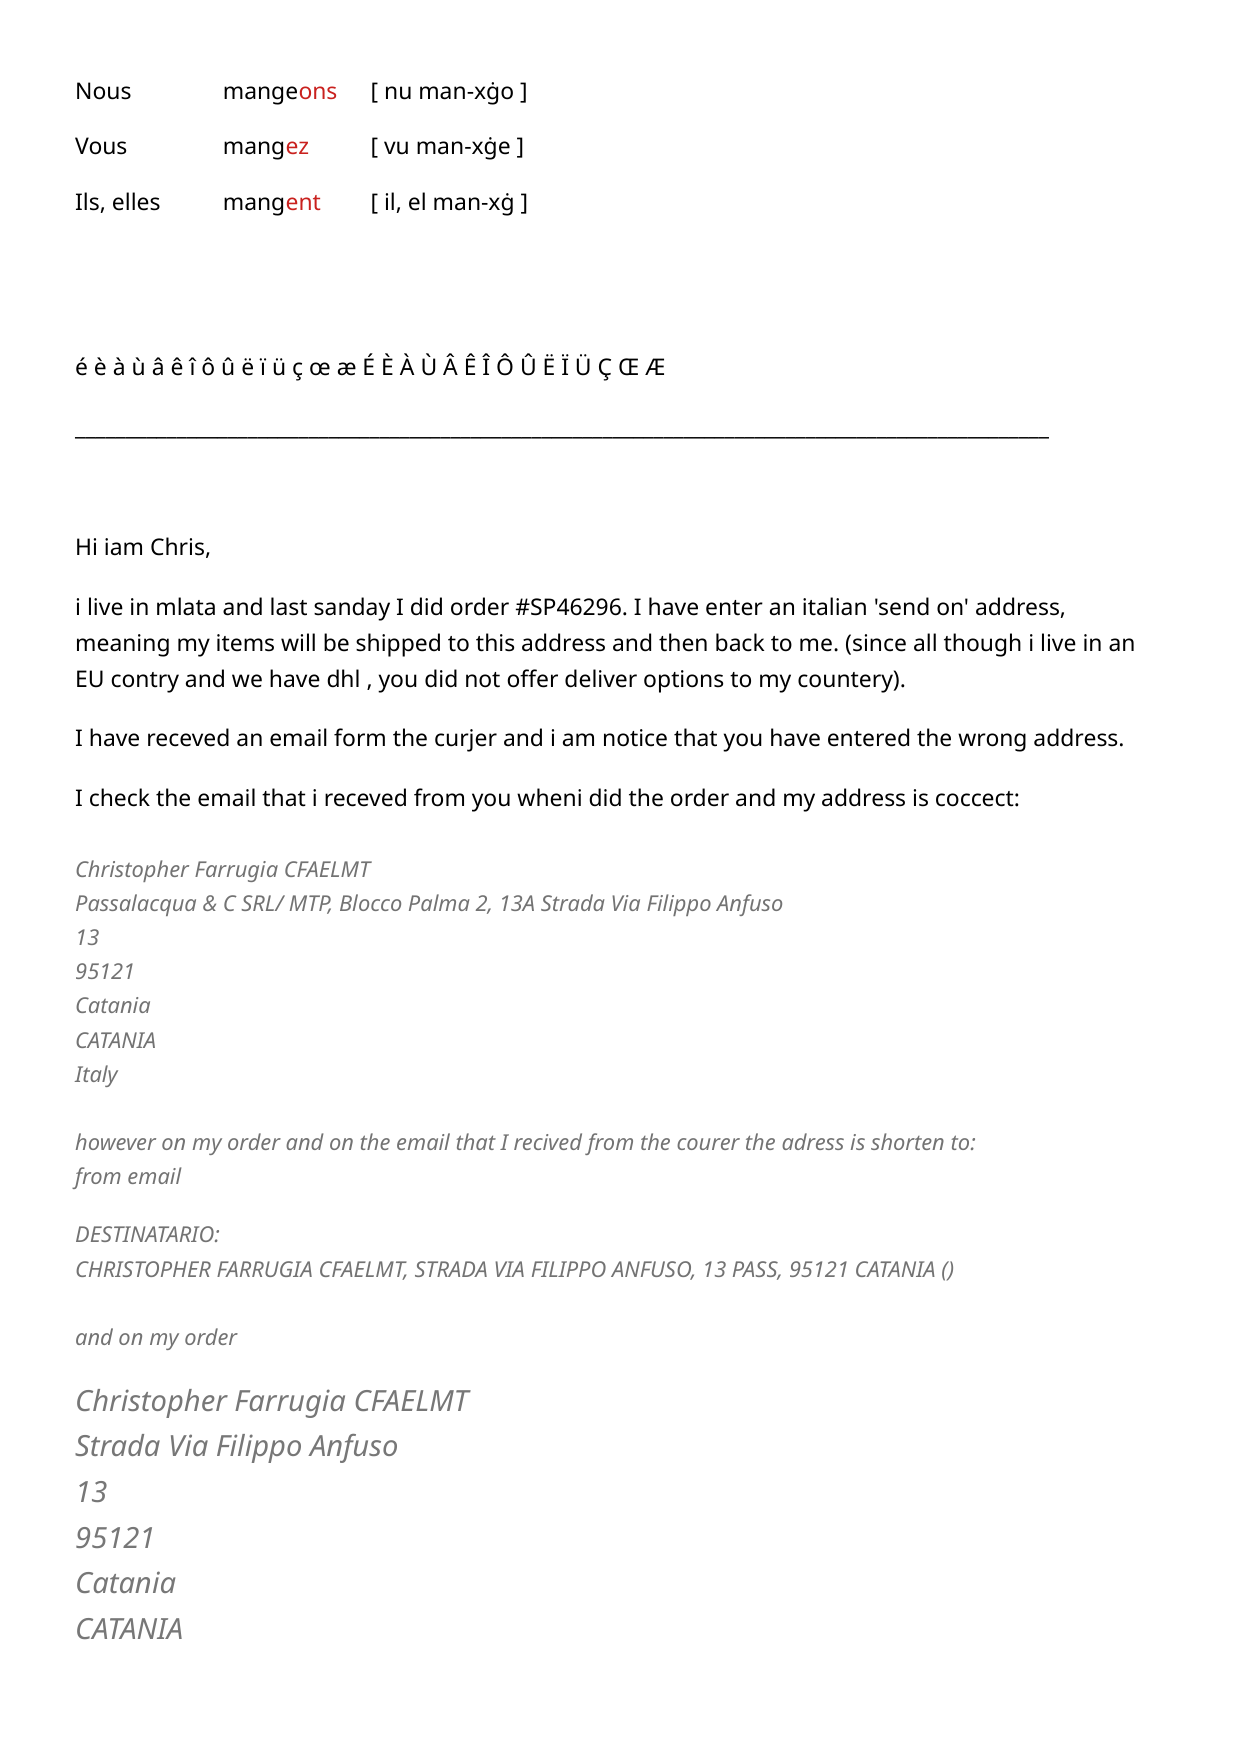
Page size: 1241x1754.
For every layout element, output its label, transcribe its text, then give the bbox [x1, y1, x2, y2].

text i live in mlata and last sanday I did order #SP46296. I have enter an italian 'send on' address, meaning my items will be shipped to this address and then back to me. (since all though i live in an EU contry and we have dhl , you did not offer deliver options to my countery). [75, 591, 1165, 694]
text Ils, elles mangent [ il, el man-xġ ] [75, 185, 1165, 217]
text I have receved an email form the curjer and i am notice that you have entered the wrong address. [75, 722, 1165, 754]
text Nous mangeons [ nu man-xġo ] [75, 75, 1165, 106]
text I check the email that i receved from you wheni did the order and my address is coccect: Christopher Farrugia CFAELMT Passalacqua & C SRL/ MTP, Blocco Palma 2, 13A Strada Via Filippo Anfuso 13 95121 Catania CATANIA Italy however on my order and on the email that I recived from the courer the adress is shorten to: from email [75, 782, 1165, 1191]
text Vous mangez [ vu man-xġe ] [75, 130, 1165, 161]
text Destinatario: CHRISTOPHER FARRUGIA CFAELMT, STRADA VIA FILIPPO ANFUSO, 13 PASS, 95121 CATANIA () and on my order [75, 1219, 1165, 1352]
text é è à ù â ê î ô û ë ï ü ç œ æ É È À Ù Â Ê Î Ô Û Ë Ï Ü Ç Œ Æ [75, 351, 1165, 382]
text Hi iam Chris, [75, 531, 1165, 562]
text Christopher Farrugia CFAELMT Strada Via Filippo Anfuso 13 95121 Catania CATANIA [75, 1380, 1165, 1648]
text ________________________________________________________________________________________________ [75, 411, 1165, 442]
